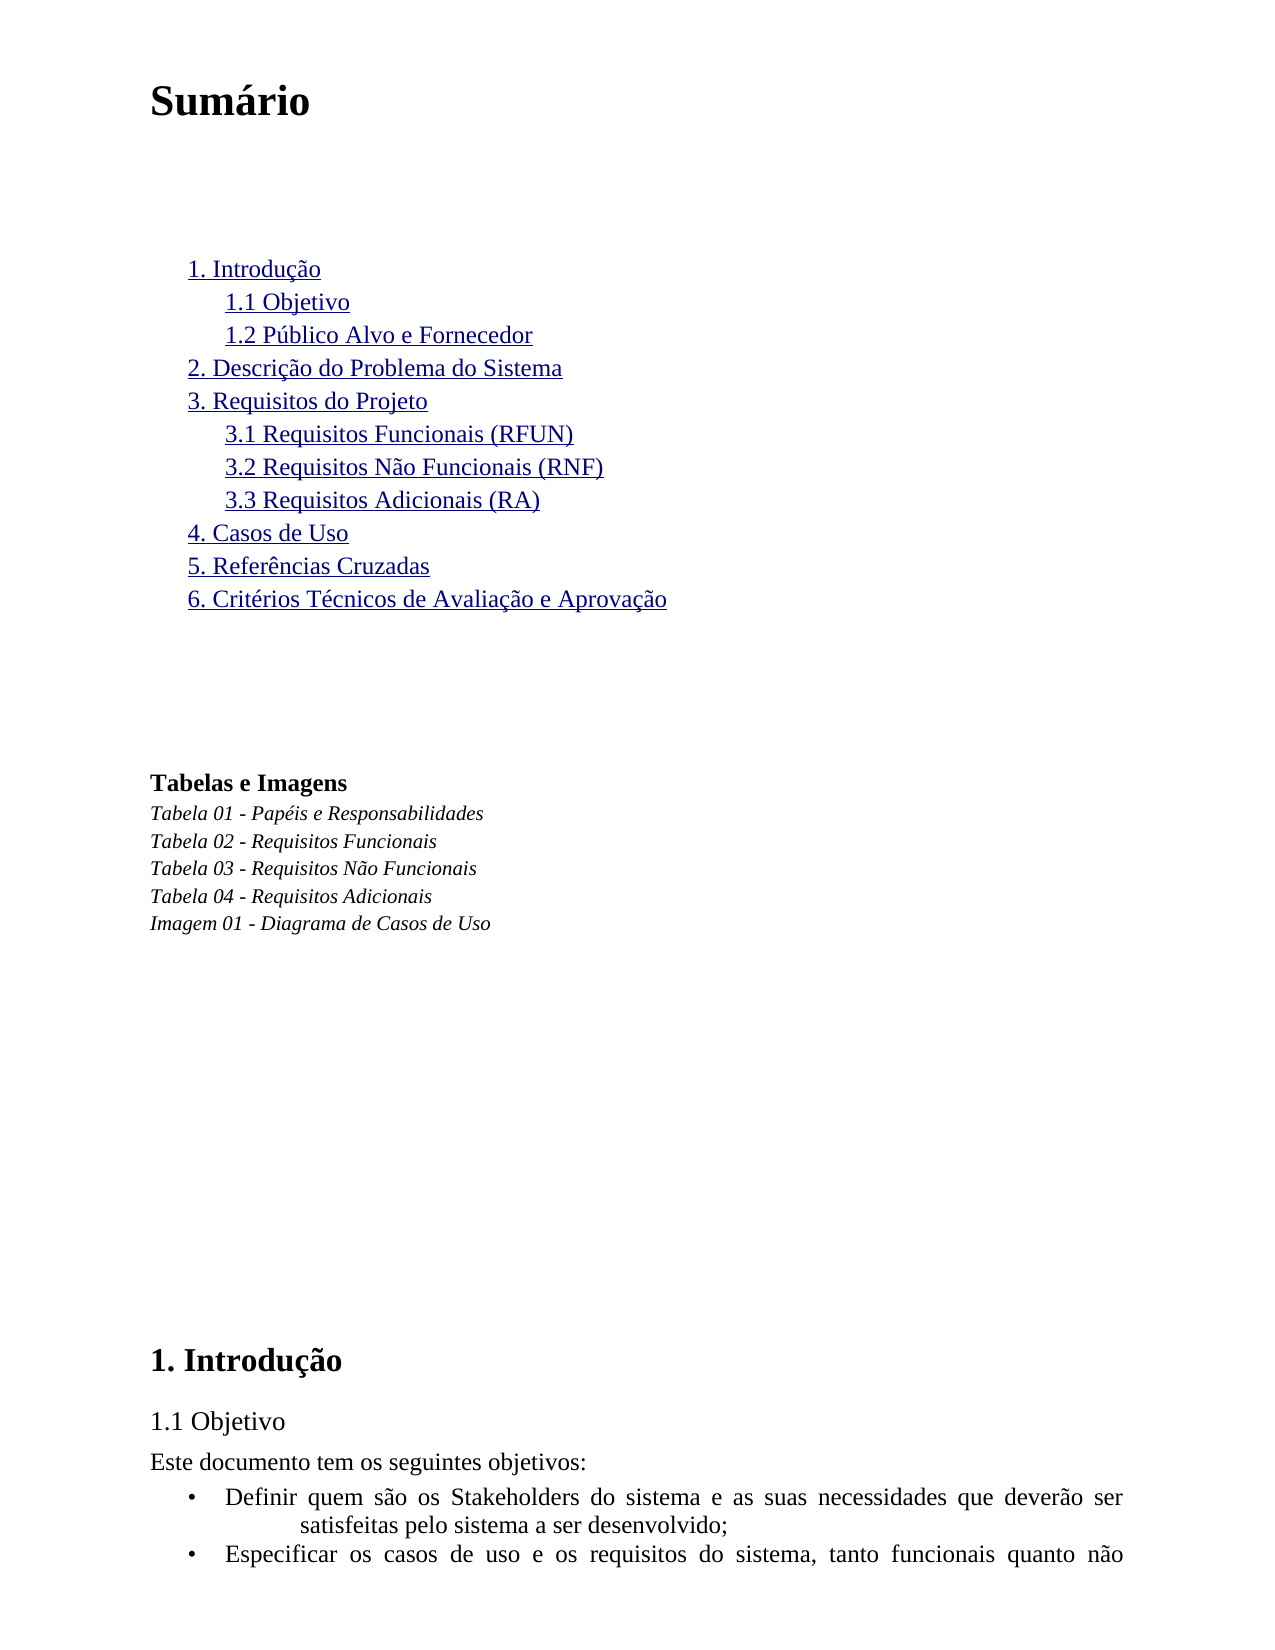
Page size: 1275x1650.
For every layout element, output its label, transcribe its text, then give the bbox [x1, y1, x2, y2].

text 2. Descrição do Problema do Sistema [187, 353, 1125, 381]
text Tabela 01 - Papéis e Responsabilidades [150, 801, 1125, 825]
text 1.1 Objetivo [225, 287, 1125, 315]
text Tabela 02 - Requisitos Funcionais [150, 828, 1125, 853]
text 1. Introdução [187, 254, 1125, 282]
text 1.1 Objetivo [150, 1405, 1125, 1436]
text Tabela 04 - Requisitos Adicionais [150, 884, 1125, 908]
text 3.3 Requisitos Adicionais (RA) [225, 485, 1125, 513]
text 1.2 Público Alvo e Fornecedor [225, 320, 1125, 348]
text Este documento tem os seguintes objetivos: [150, 1447, 1125, 1476]
text Imagem 01 - Diagrama de Casos de Uso [150, 911, 1125, 935]
text 6. Critérios Técnicos de Avaliação e Aprovação [187, 584, 1125, 613]
text 1. Introdução [150, 1340, 1125, 1378]
text Tabelas e Imagens [150, 768, 1125, 797]
text Tabela 03 - Requisitos Não Funcionais [150, 856, 1125, 880]
text 4. Casos de Uso [187, 518, 1125, 547]
text 3.2 Requisitos Não Funcionais (RNF) [225, 452, 1125, 481]
text 3.1 Requisitos Funcionais (RFUN) [225, 419, 1125, 447]
list Especificar os casos de uso e os requisitos do sistema, tanto funcionais quanto não [187, 1539, 1125, 1568]
list Definir quem são os Stakeholders do sistema e as suas necessidades que deverão ser satisfeitas pelo sistema a ser desenvolvido; [187, 1482, 1125, 1539]
text 3. Requisitos do Projeto [187, 386, 1125, 414]
text Sumário [150, 75, 1125, 125]
text 5. Referências Cruzadas [187, 551, 1125, 579]
